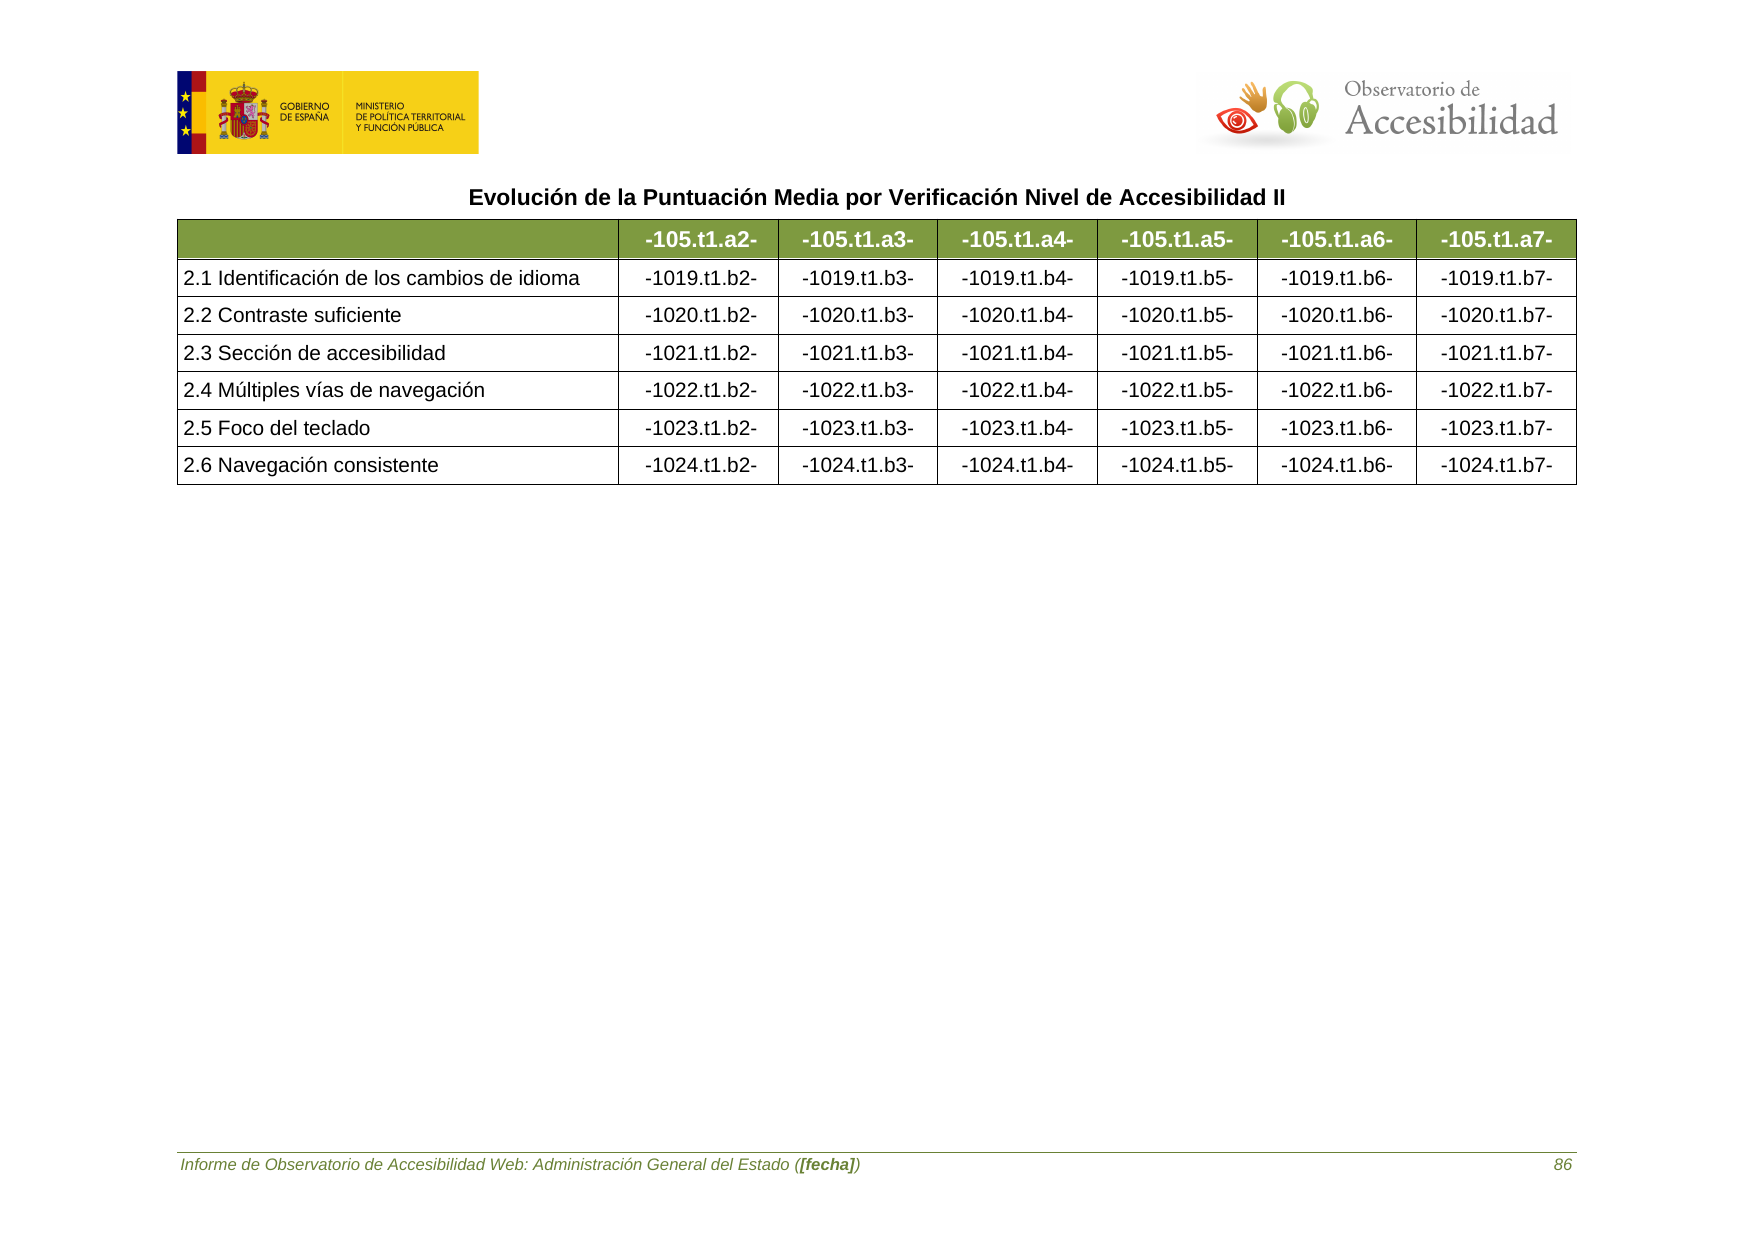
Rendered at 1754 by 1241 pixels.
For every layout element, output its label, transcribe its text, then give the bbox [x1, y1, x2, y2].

table_cell 2.3 Sección de accesibilidad [178, 335, 618, 371]
table_cell -1020.t1.b5- [1098, 297, 1257, 333]
table_cell -1022.t1.b2- [619, 372, 778, 408]
table_cell -1021.t1.b5- [1098, 335, 1257, 371]
picture [177, 71, 479, 154]
table_cell -1020.t1.b6- [1258, 297, 1416, 333]
table_cell -1023.t1.b2- [619, 410, 778, 446]
table_cell -1020.t1.b7- [1417, 297, 1576, 333]
table_cell -1024.t1.b5- [1098, 447, 1257, 483]
table_cell 2.4 Múltiples vías de navegación [178, 372, 618, 408]
table_cell -1023.t1.b6- [1258, 410, 1416, 446]
table_cell -1020.t1.b2- [619, 297, 778, 333]
table_cell -1022.t1.b6- [1258, 372, 1416, 408]
table_cell 2.1 Identificación de los cambios de idioma [178, 260, 618, 296]
table_header -105.t1.a5- [1098, 220, 1257, 258]
table_cell -1021.t1.b3- [779, 335, 937, 371]
table_cell -1021.t1.b4- [938, 335, 1097, 371]
table_cell -1022.t1.b5- [1098, 372, 1257, 408]
table_header [178, 220, 618, 258]
table_cell -1021.t1.b2- [619, 335, 778, 371]
table_header -105.t1.a3- [779, 220, 937, 258]
text Evolución de la Puntuación Media por Verificación Nivel de Accesibilidad II [177, 184, 1577, 211]
table_cell -1019.t1.b5- [1098, 260, 1257, 296]
table_cell -1023.t1.b3- [779, 410, 937, 446]
table_cell -1022.t1.b4- [938, 372, 1097, 408]
table_cell -1024.t1.b2- [619, 447, 778, 483]
table_cell -1024.t1.b7- [1417, 447, 1576, 483]
table_cell -1019.t1.b7- [1417, 260, 1576, 296]
table_header -105.t1.a7- [1417, 220, 1576, 258]
table_header -105.t1.a4- [938, 220, 1097, 258]
table_cell 2.2 Contraste suficiente [178, 297, 618, 333]
table_cell -1021.t1.b7- [1417, 335, 1576, 371]
table_cell -1024.t1.b3- [779, 447, 937, 483]
table_cell -1020.t1.b3- [779, 297, 937, 333]
table_cell 2.5 Foco del teclado [178, 410, 618, 446]
table_cell -1019.t1.b6- [1258, 260, 1416, 296]
table_cell -1019.t1.b3- [779, 260, 937, 296]
table_cell -1022.t1.b7- [1417, 372, 1576, 408]
table_cell -1024.t1.b4- [938, 447, 1097, 483]
table_cell -1024.t1.b6- [1258, 447, 1416, 483]
table_header -105.t1.a6- [1258, 220, 1416, 258]
table_cell -1019.t1.b4- [938, 260, 1097, 296]
table_cell -1023.t1.b4- [938, 410, 1097, 446]
table_cell -1023.t1.b7- [1417, 410, 1576, 446]
table_cell -1022.t1.b3- [779, 372, 937, 408]
table_cell -1021.t1.b6- [1258, 335, 1416, 371]
table_cell 2.6 Navegación consistente [178, 447, 618, 483]
table_cell -1020.t1.b4- [938, 297, 1097, 333]
picture [1196, 72, 1572, 154]
table_header -105.t1.a2- [619, 220, 778, 258]
table_cell -1019.t1.b2- [619, 260, 778, 296]
table_cell -1023.t1.b5- [1098, 410, 1257, 446]
